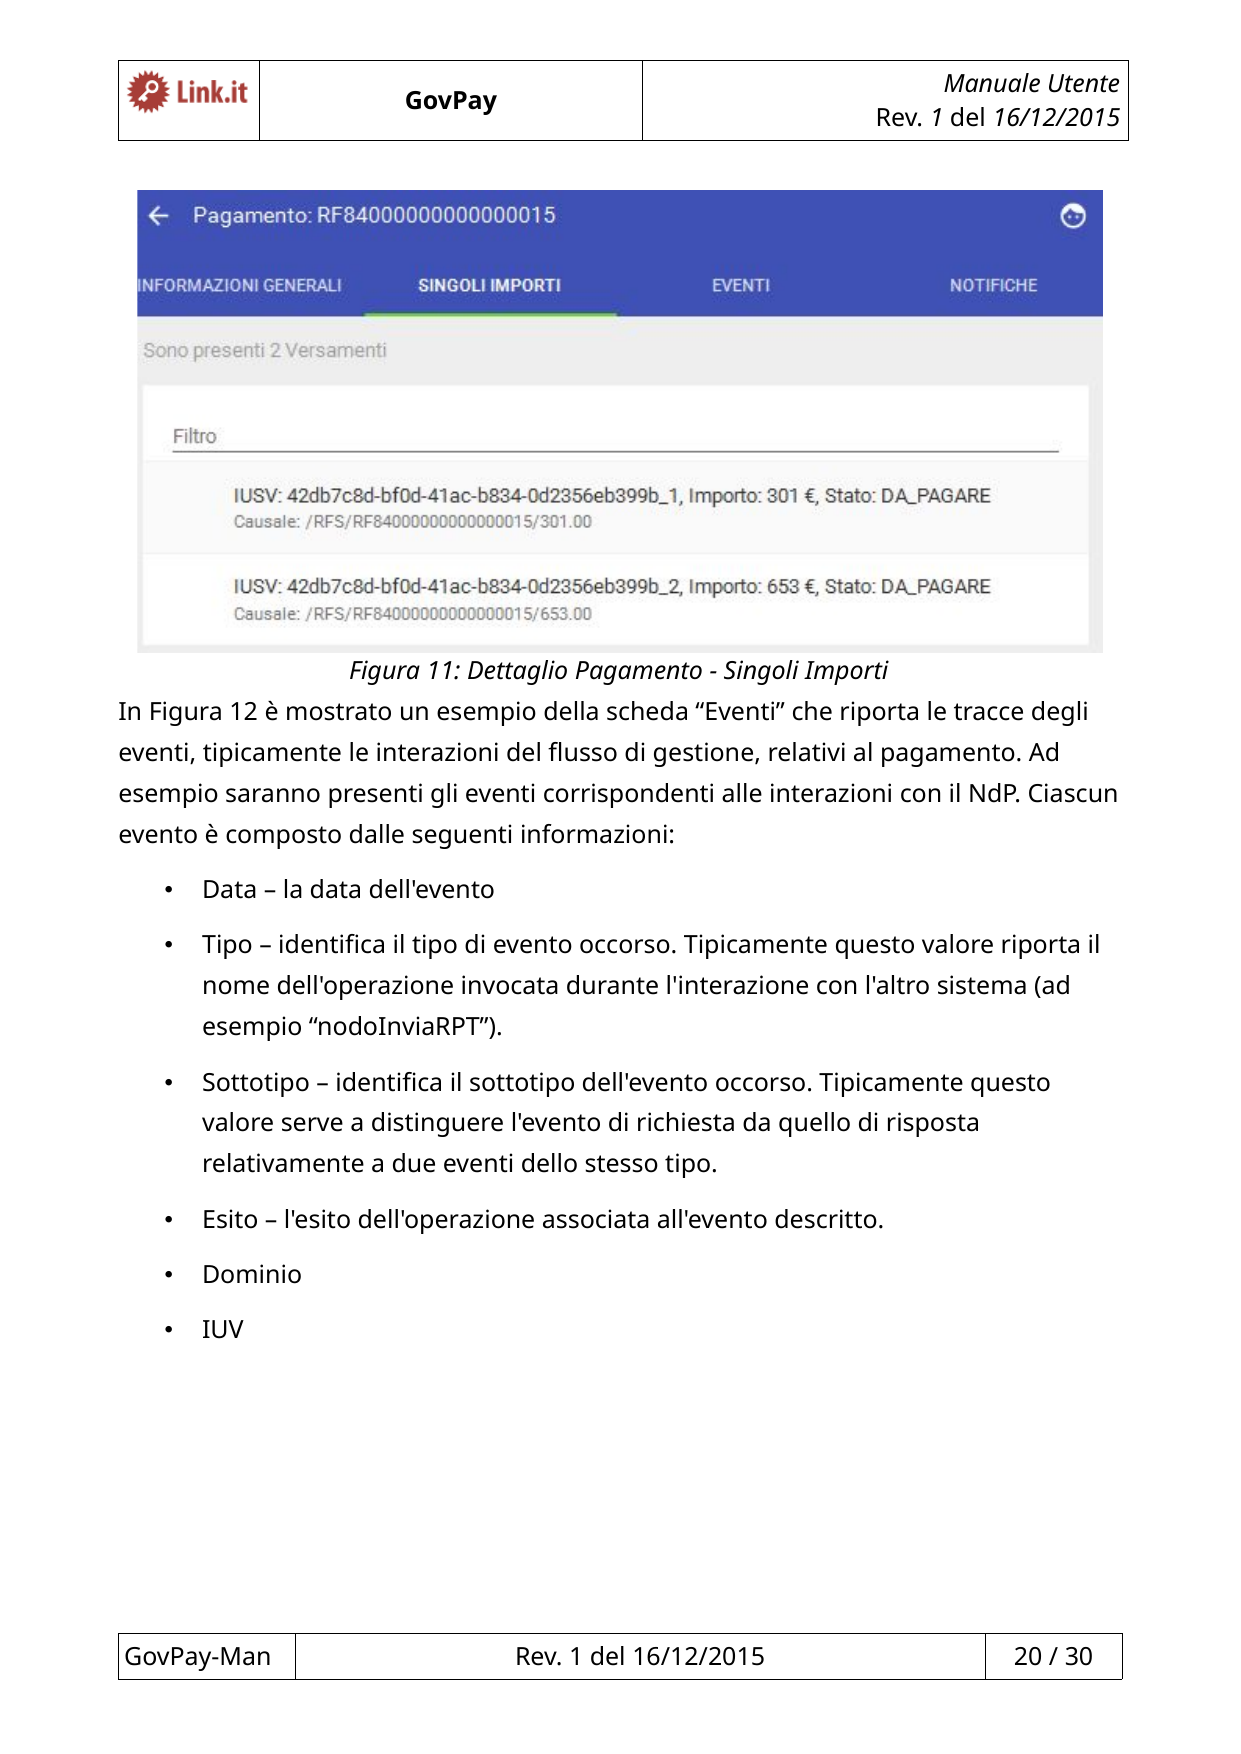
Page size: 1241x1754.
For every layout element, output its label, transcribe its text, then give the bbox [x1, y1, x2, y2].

list Sottotipo – identifica il sottotipo dell'evento occorso. Tipicamente questo valore serve a distinguere l'evento di richiesta da quello di risposta relativamente a due eventi dello stesso tipo. [164, 1064, 1122, 1180]
list Esito – l'esito dell'operazione associata all'evento descritto. [164, 1201, 1122, 1235]
list IUV [164, 1312, 1122, 1346]
picture [123, 65, 254, 119]
text In Figura 12 è mostrato un esempio della scheda “Eventi” che riporta le tracce degli eventi, tipicamente le interazioni del flusso di gestione, relativi al pagamento. Ad esempio saranno presenti gli eventi corrispondenti alle interazioni con il NdP. Ciascun evento è composto dalle seguenti informazioni: [118, 178, 1122, 850]
text Figura 11: Dettaglio Pagamento - Singoli Importi [137, 653, 1103, 687]
list Tipo – identifica il tipo di evento occorso. Tipicamente questo valore riporta il nome dell'operazione invocata durante l'interazione con l'altro sistema (ad esempio “nodoInviaRPT”). [164, 927, 1122, 1043]
picture [137, 190, 1103, 653]
list Data – la data dell'evento [164, 872, 1122, 906]
list Dominio [164, 1257, 1122, 1291]
